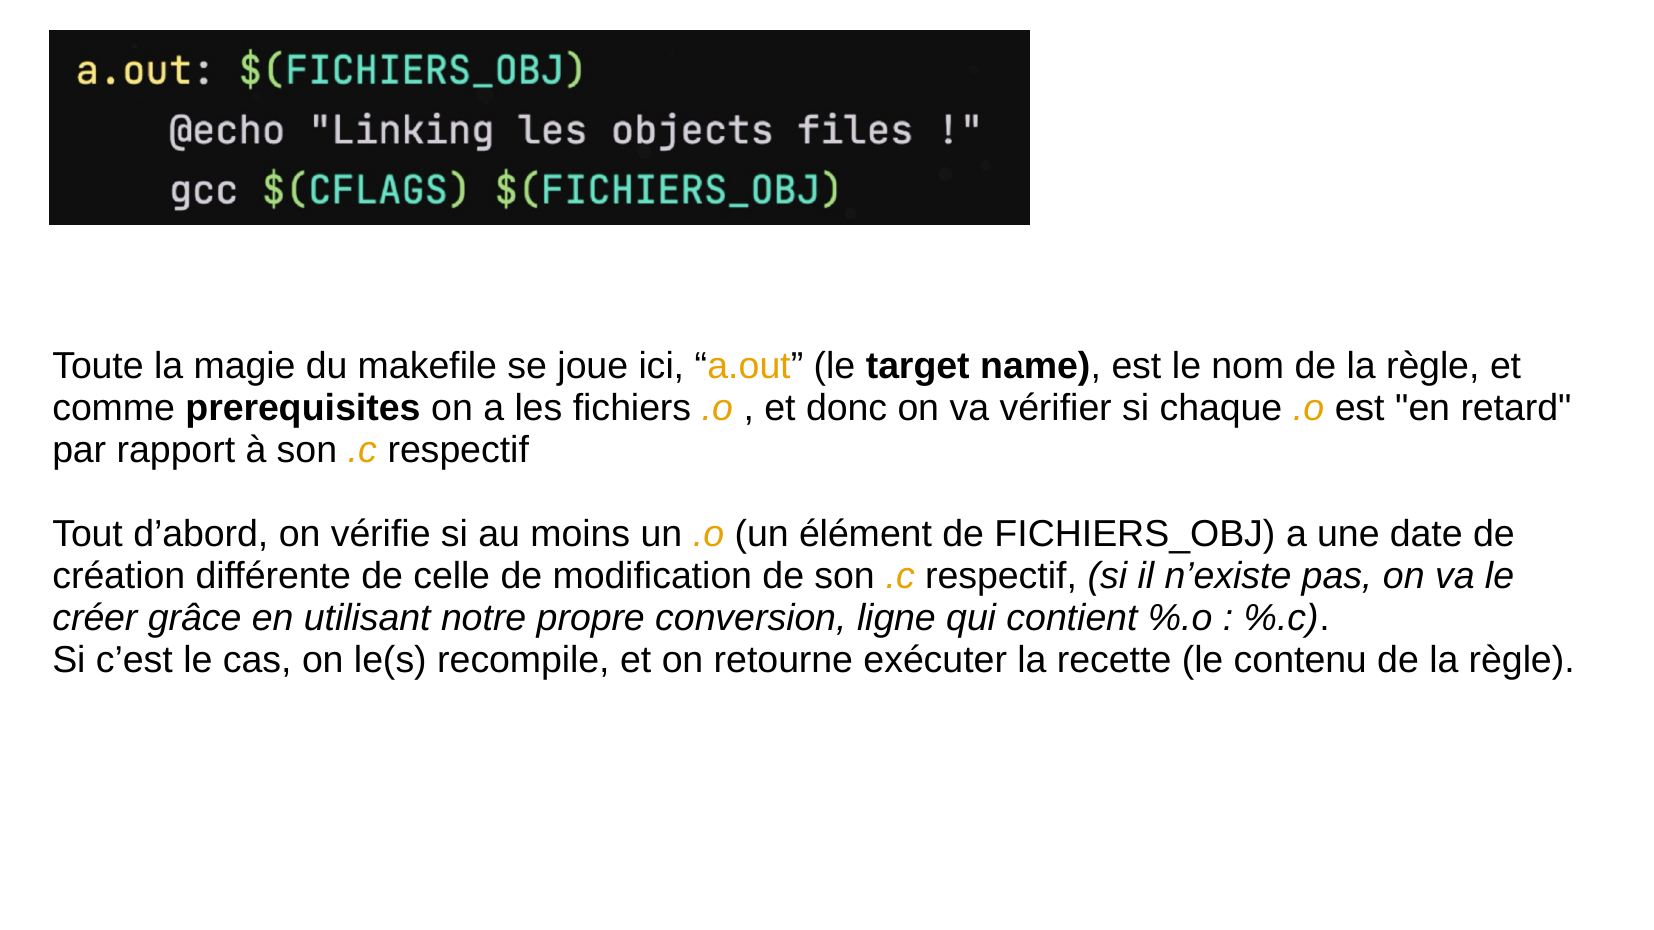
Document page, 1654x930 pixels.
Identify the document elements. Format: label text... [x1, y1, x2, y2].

text_box Toute la magie du makefile se joue ici, “a.out” (le target name), est le nom de la règle, et comme prerequisites on a les fichiers .o , et donc on va vérifier si chaque .o est "en retard" par rapport à son .c respectif Tout d’abord, on vérifie si au moins un .o (un élément de FICHIERS_OBJ) a une date de création différente de celle de modification de son .c respectif, (si il n’existe pas, on va le créer grâce en utilisant notre propre conversion, ligne qui contient %.o : %.c). Si c’est le cas, on le(s) recompile, et on retourne exécuter la recette (le contenu de la règle). [37, 337, 1613, 901]
picture [49, 30, 1030, 226]
